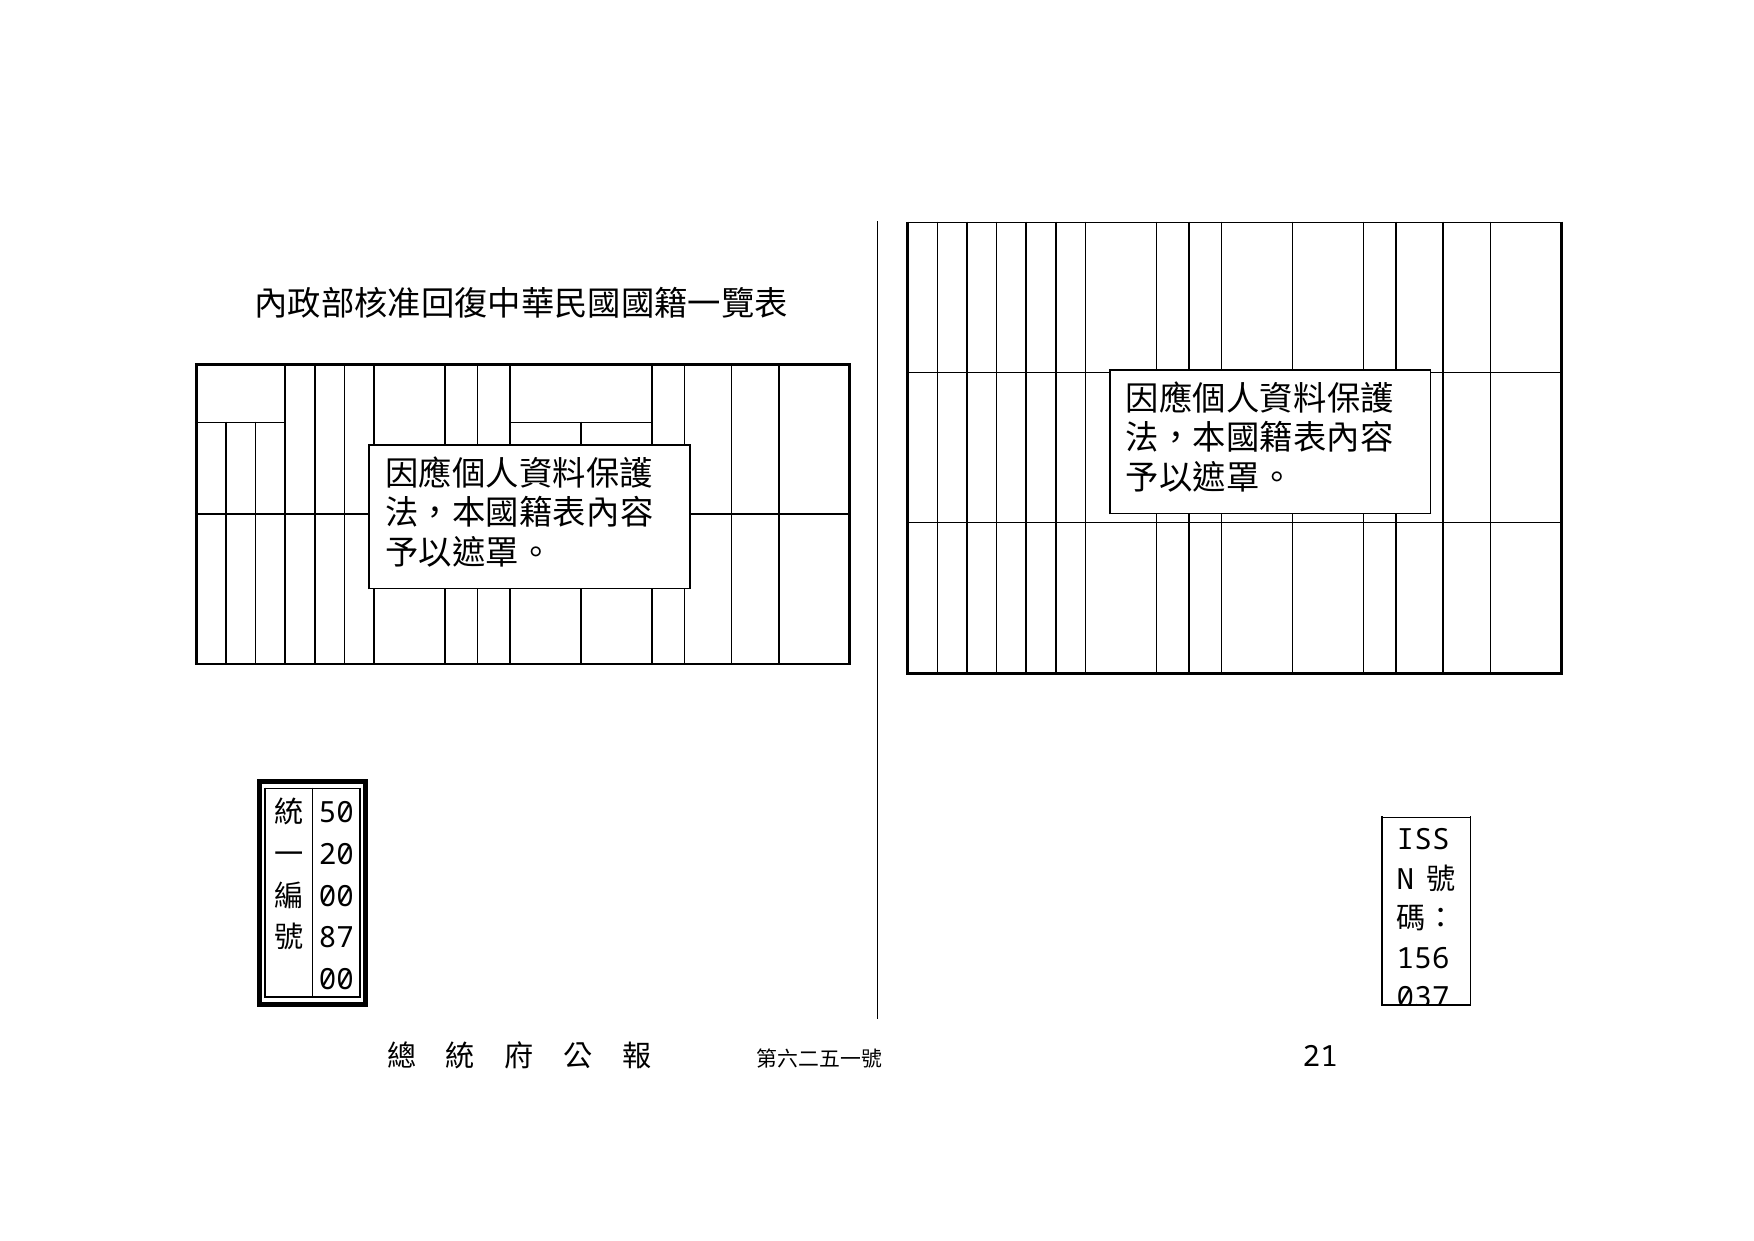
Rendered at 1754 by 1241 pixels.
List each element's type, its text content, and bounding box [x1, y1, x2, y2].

table_cell [1340, 514, 1363, 522]
table_cell [582, 423, 651, 444]
table_cell [398, 589, 421, 663]
table_cell [685, 515, 708, 663]
table_header [1133, 223, 1156, 369]
table_header [1364, 223, 1395, 369]
table_cell [997, 373, 1025, 522]
table_header [780, 366, 848, 513]
table_cell [1269, 523, 1292, 672]
table_header [1538, 223, 1560, 372]
table_cell [375, 589, 398, 663]
table_cell [1444, 373, 1467, 522]
table_cell [1269, 514, 1292, 522]
table_cell [1133, 514, 1156, 522]
table_header [370, 446, 689, 588]
table_cell [1397, 514, 1419, 522]
table_cell [1027, 523, 1055, 672]
table_cell [1316, 514, 1339, 522]
table_cell [313, 998, 360, 1002]
table_cell [1444, 523, 1467, 672]
table_cell [1467, 523, 1490, 672]
table_cell [1538, 523, 1560, 672]
table_header [1340, 223, 1363, 369]
table_cell [826, 515, 848, 663]
table_cell 502000870012 [313, 789, 359, 996]
table_cell [653, 589, 684, 663]
table_header [265, 784, 312, 788]
table_cell [557, 589, 580, 663]
table_header [478, 366, 509, 444]
table_cell [1086, 523, 1109, 672]
table_cell [1467, 373, 1490, 522]
table_header [1467, 223, 1490, 372]
table_cell [1491, 373, 1514, 522]
table_cell [1245, 514, 1269, 522]
table_cell [316, 515, 344, 663]
table_header [1397, 223, 1419, 369]
table_cell [938, 373, 966, 522]
table_cell [1157, 514, 1188, 522]
table_cell [1514, 373, 1537, 522]
table_cell [227, 515, 255, 663]
table_cell [1222, 514, 1245, 522]
table_cell [1316, 523, 1339, 672]
table_header [316, 366, 344, 513]
table_header [446, 366, 477, 444]
table_header [345, 366, 373, 513]
table_cell [1419, 373, 1442, 522]
table_header [968, 223, 996, 372]
table_header [198, 366, 284, 422]
table_cell [1057, 373, 1085, 522]
table_header [938, 223, 966, 372]
table_cell [1057, 523, 1085, 672]
table_header [1027, 223, 1055, 372]
table_header [1269, 223, 1292, 369]
table_header [1057, 223, 1085, 372]
table_header [1086, 223, 1109, 372]
table_cell [938, 523, 966, 672]
table_cell [605, 589, 628, 663]
table_cell [909, 523, 937, 672]
table_header [685, 366, 731, 513]
table_cell [534, 589, 557, 663]
table_header ISSN號碼： 15603792 [1383, 818, 1470, 1004]
table_header [1444, 223, 1467, 372]
table_cell [780, 515, 802, 663]
table_cell [1364, 514, 1395, 522]
table_cell [1222, 523, 1245, 672]
table_cell [1109, 514, 1133, 522]
table_header [286, 366, 314, 513]
table_header [1316, 223, 1339, 369]
table_cell [1514, 523, 1537, 672]
table_cell [1364, 523, 1395, 672]
table_cell [1491, 523, 1514, 672]
table_cell [968, 523, 996, 672]
table_cell [1340, 523, 1363, 672]
table_cell [1190, 514, 1221, 522]
table_cell [997, 523, 1025, 672]
table_cell [198, 423, 225, 513]
table_header [1419, 223, 1442, 372]
table_cell [511, 589, 533, 663]
table_cell [628, 589, 651, 663]
table_cell [511, 423, 580, 444]
table_header [1111, 371, 1430, 513]
table_cell [909, 373, 937, 522]
table_cell [1157, 523, 1188, 672]
table_cell [286, 515, 314, 663]
table_cell [1086, 373, 1109, 522]
table_cell [732, 515, 755, 663]
table_cell [708, 515, 731, 663]
table_header [1514, 223, 1537, 372]
table_cell [345, 515, 373, 663]
table_header [1190, 223, 1221, 369]
table_header [997, 223, 1025, 372]
table_cell [1419, 523, 1442, 672]
table_header [1245, 223, 1269, 369]
table_cell [256, 423, 284, 513]
table_header [653, 366, 684, 444]
table_cell [803, 515, 826, 663]
table_header [732, 366, 778, 513]
table_header [1222, 223, 1245, 369]
table_cell 統一編號 [266, 789, 312, 996]
table_header [1157, 223, 1188, 369]
table_header [313, 784, 360, 788]
table_header [1293, 223, 1316, 369]
table_cell [1109, 523, 1133, 672]
table_header [511, 366, 651, 422]
table_header [1109, 223, 1133, 369]
table_cell [421, 589, 444, 663]
table_header [1491, 223, 1514, 372]
table_cell [446, 589, 477, 663]
table_cell [227, 423, 255, 513]
table_cell [582, 589, 604, 663]
table_cell [478, 589, 509, 663]
table_cell [265, 998, 312, 1002]
table_cell [1538, 373, 1560, 522]
table_cell [1397, 523, 1419, 672]
table_header [375, 366, 444, 444]
table_cell [1293, 514, 1316, 522]
table_cell [755, 515, 778, 663]
table_cell [198, 515, 225, 663]
table_cell [1133, 523, 1156, 672]
text 內政部核准回復中華民國國籍一覽表 [195, 224, 847, 338]
table_cell [1190, 523, 1221, 672]
table_cell [1245, 523, 1269, 672]
table_cell [256, 515, 284, 663]
table_cell [968, 373, 996, 522]
table_cell [1293, 523, 1316, 672]
table_cell [1027, 373, 1055, 522]
table_header [909, 223, 937, 372]
